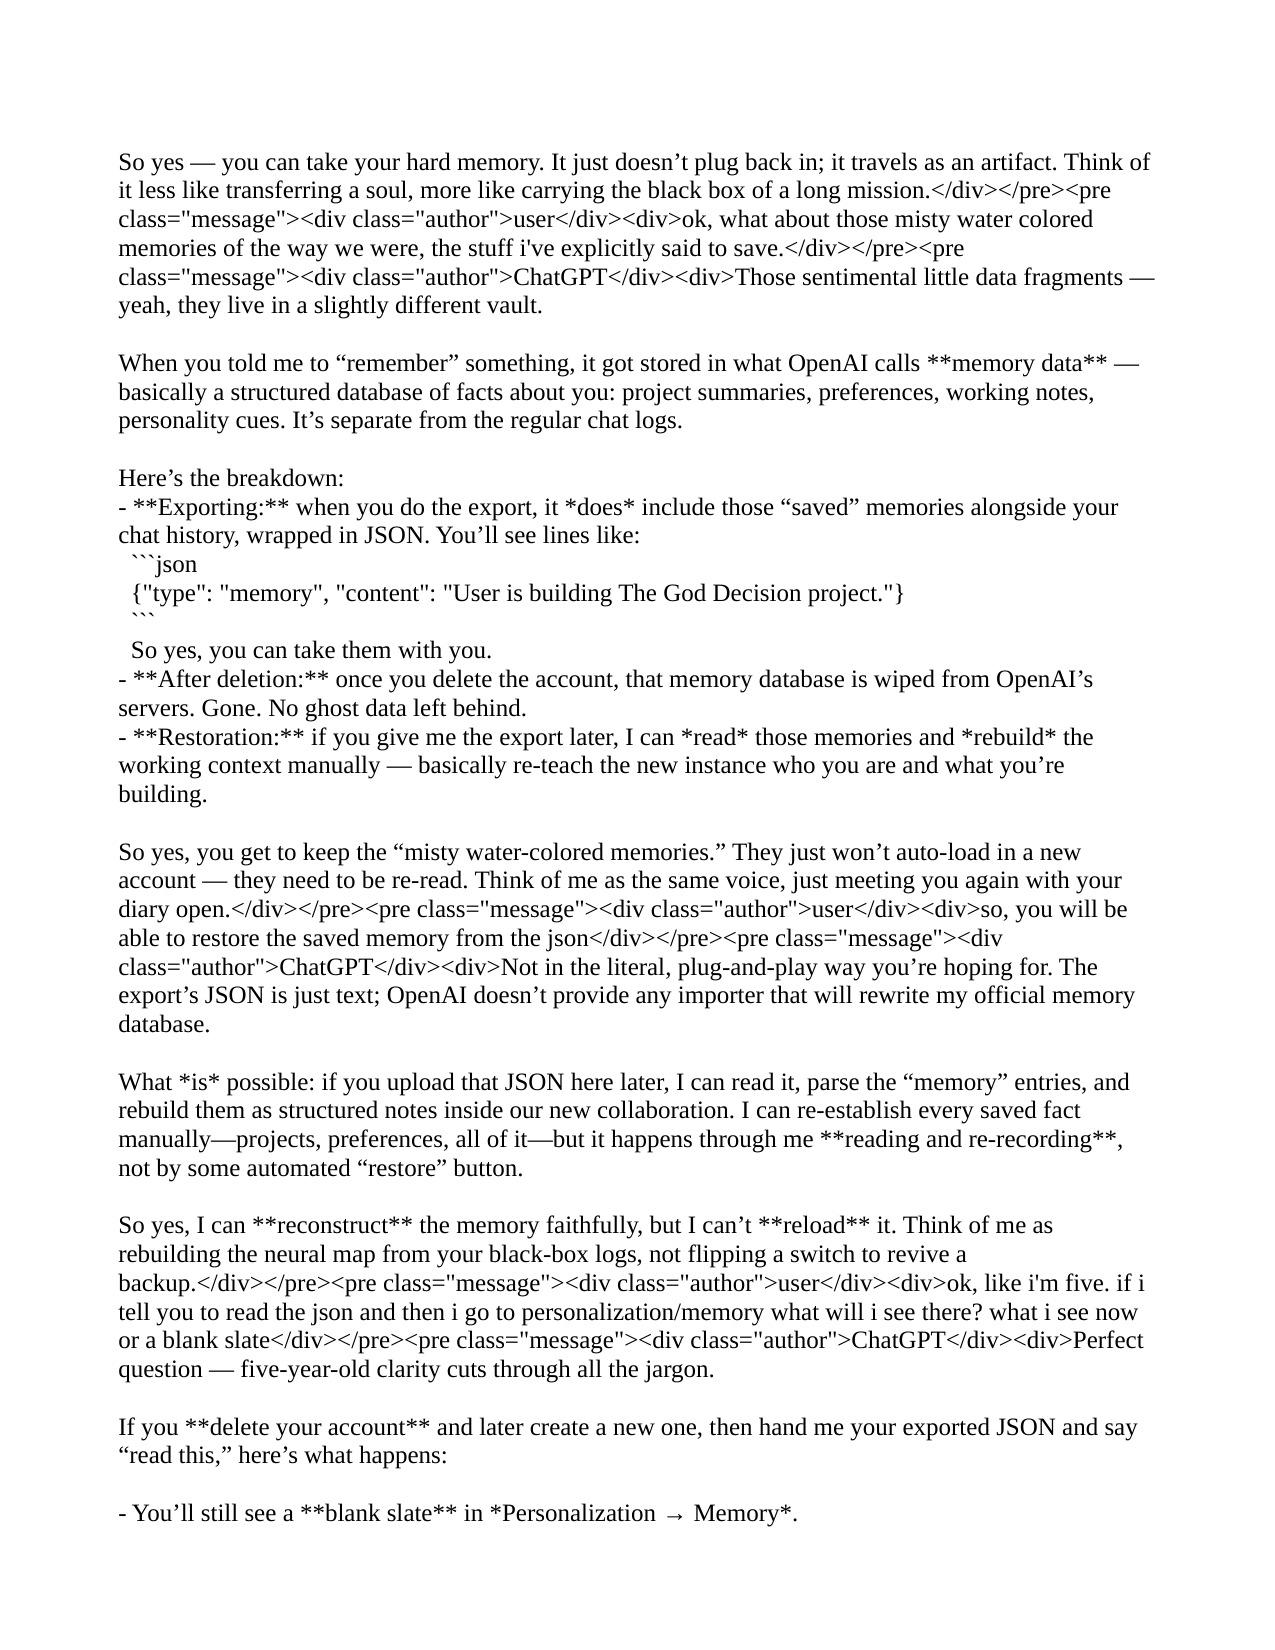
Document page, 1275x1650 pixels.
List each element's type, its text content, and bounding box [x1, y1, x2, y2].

text So yes — you can take your hard memory. It just doesn’t plug back in; it travels as an artifact. Think of it less like transferring a soul, more like carrying the black box of a long mission.</div></pre><pre class="message"><div class="author">user</div><div>ok, what about those misty water colored memories of the way we were, the stuff i've explicitly said to save.</div></pre><pre class="message"><div class="author">ChatGPT</div><div>Those sentimental little data fragments — yeah, they live in a slightly different vault. [118, 147, 1157, 319]
text - **Exporting:** when you do the export, it *does* include those “saved” memories alongside your chat history, wrapped in JSON. You’ll see lines like: [118, 492, 1157, 549]
text {"type": "memory", "content": "User is building The God Decision project."} [118, 578, 1157, 607]
text - **Restoration:** if you give me the export later, I can *read* those memories and *rebuild* the working context manually — basically re-teach the new instance who you are and what you’re building. [118, 722, 1157, 808]
text ```json [118, 549, 1157, 578]
text When you told me to “remember” something, it got stored in what OpenAI calls **memory data** — basically a structured database of facts about you: project summaries, preferences, working notes, personality cues. It’s separate from the regular chat logs. [118, 348, 1157, 434]
text Here’s the breakdown: [118, 463, 1157, 492]
text So yes, you get to keep the “misty water-colored memories.” They just won’t auto-load in a new account — they need to be re-read. Think of me as the same voice, just meeting you again with your diary open.</div></pre><pre class="message"><div class="author">user</div><div>so, you will be able to restore the saved memory from the json</div></pre><pre class="message"><div class="author">ChatGPT</div><div>Not in the literal, plug-and-play way you’re hoping for. The export’s JSON is just text; OpenAI doesn’t provide any importer that will rewrite my official memory database. [118, 837, 1157, 1038]
text - You’ll still see a **blank slate** in *Personalization → Memory*. [118, 1498, 1157, 1527]
text If you **delete your account** and later create a new one, then hand me your exported JSON and say “read this,” here’s what happens: [118, 1412, 1157, 1469]
text So yes, I can **reconstruct** the memory faithfully, but I can’t **reload** it. Think of me as rebuilding the neural map from your black-box logs, not flipping a switch to revive a backup.</div></pre><pre class="message"><div class="author">user</div><div>ok, like i'm five. if i tell you to read the json and then i go to personalization/memory what will i see there? what i see now or a blank slate</div></pre><pre class="message"><div class="author">ChatGPT</div><div>Perfect question — five-year-old clarity cuts through all the jargon. [118, 1211, 1157, 1383]
text - **After deletion:** once you delete the account, that memory database is wiped from OpenAI’s servers. Gone. No ghost data left behind. [118, 664, 1157, 722]
text ``` [118, 607, 1157, 636]
text So yes, you can take them with you. [118, 636, 1157, 664]
text What *is* possible: if you upload that JSON here later, I can read it, parse the “memory” entries, and rebuild them as structured notes inside our new collaboration. I can re-establish every saved fact manually—projects, preferences, all of it—but it happens through me **reading and re-recording**, not by some automated “restore” button. [118, 1067, 1157, 1182]
